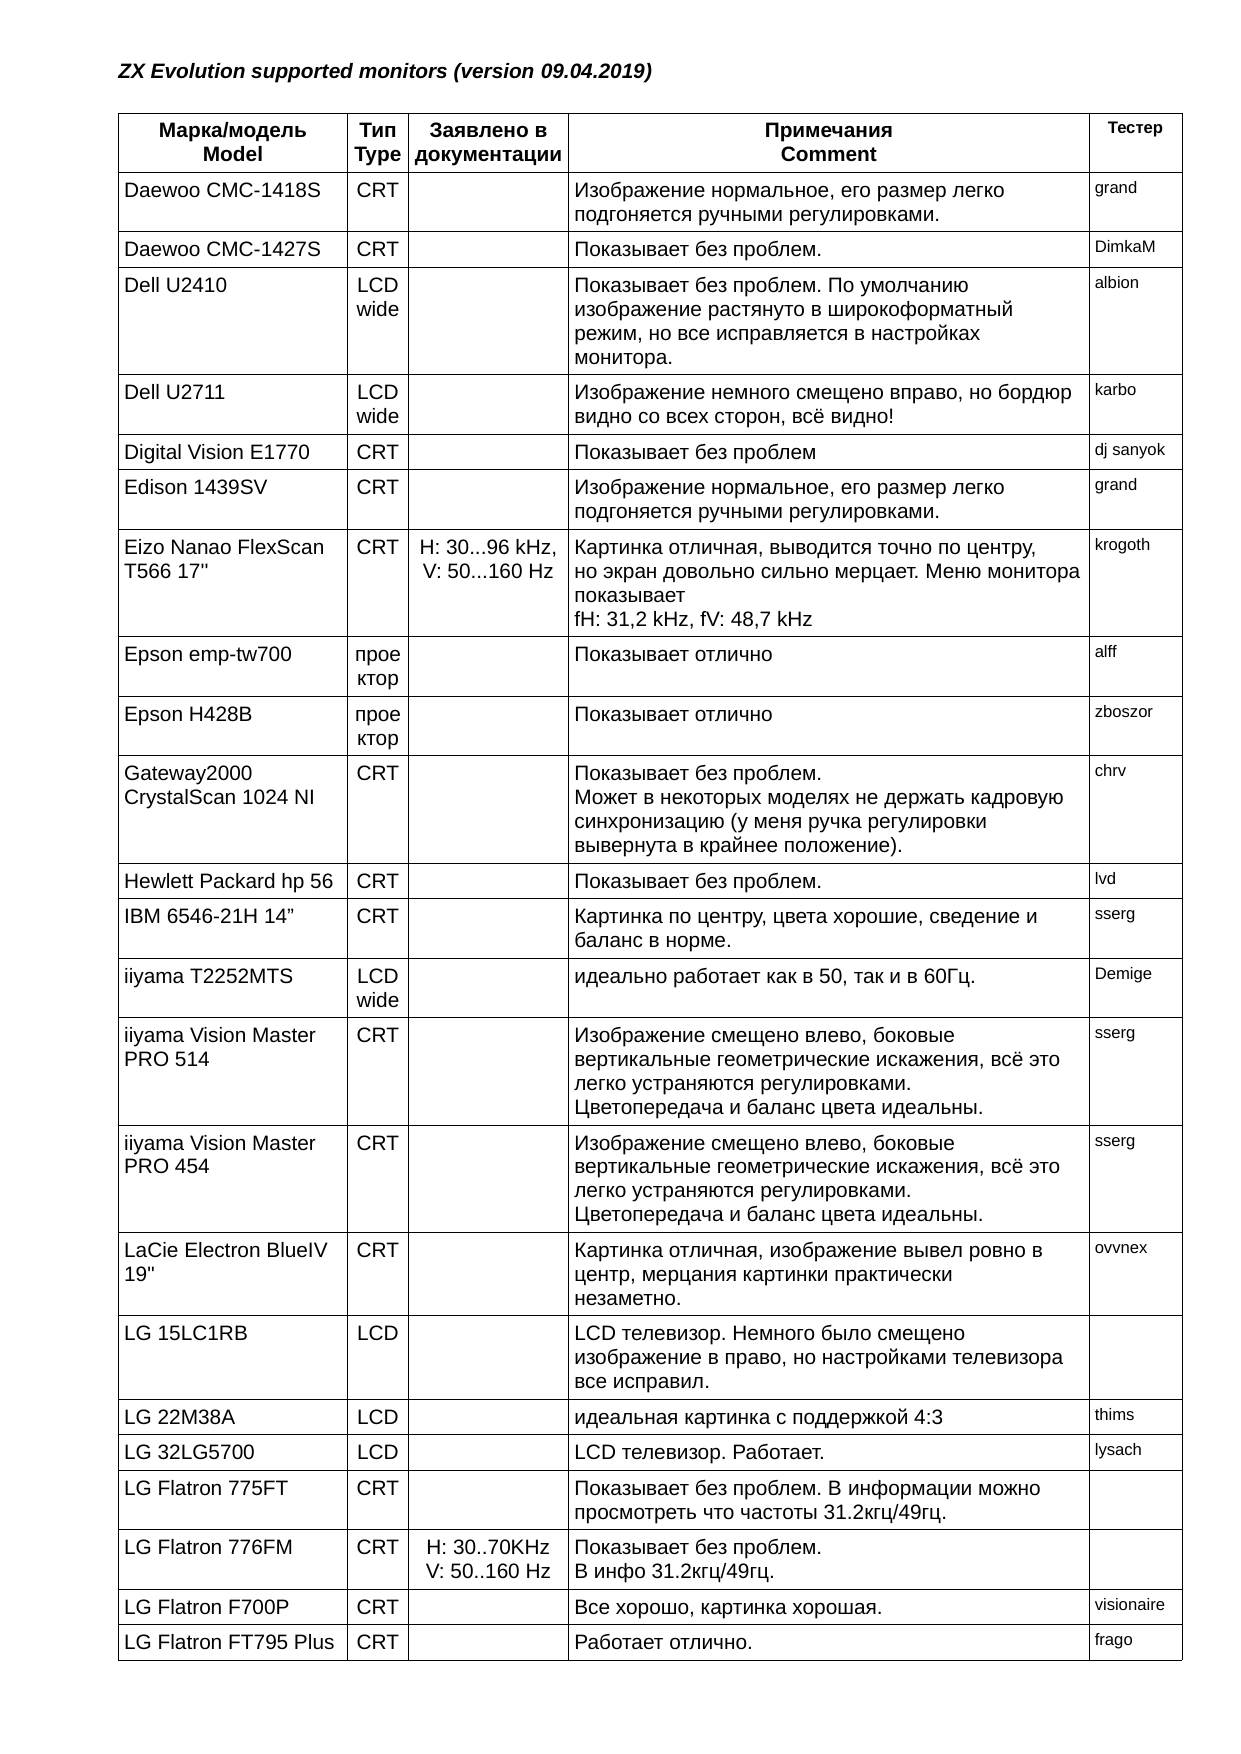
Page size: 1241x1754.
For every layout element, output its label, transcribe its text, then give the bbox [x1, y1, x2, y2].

table_cell Изображение смещено влево, боковые вертикальные геометрические искажения, всё это легко устраняются регулировками. Цветопередача и баланс цвета идеальны. [569, 1126, 1089, 1232]
table_cell Eizo Nanao FlexScan T566 17'' [119, 530, 347, 636]
table_cell CRT [348, 899, 408, 958]
table_cell CRT [348, 756, 408, 863]
table_cell visionaire [1090, 1590, 1182, 1624]
table_cell [409, 1233, 568, 1315]
table_cell CRT [348, 530, 408, 636]
table_cell iiyama Vision Master PRO 514 [119, 1018, 347, 1124]
table_cell [409, 1018, 568, 1124]
table_header Примечания Comment [569, 114, 1089, 172]
table_cell CRT [348, 435, 408, 469]
table_cell [409, 1400, 568, 1434]
table_cell идеальная картинка с поддержкой 4:3 [569, 1400, 1089, 1434]
table_cell Картинка отличная, выводится точно по центру, но экран довольно сильно мерцает. Меню монитора показывает fH: 31,2 kHz, fV: 48,7 kHz [569, 530, 1089, 636]
table_cell LCD телевизор. Работает. [569, 1435, 1089, 1470]
table_cell grand [1090, 470, 1182, 529]
table_cell CRT [348, 1018, 408, 1124]
table_cell проектор [348, 637, 408, 696]
table_cell alff [1090, 637, 1182, 696]
table_cell lvd [1090, 864, 1182, 898]
table_cell [409, 173, 568, 231]
table_cell zboszor [1090, 697, 1182, 755]
table_cell sserg [1090, 1018, 1182, 1124]
table_cell thims [1090, 1400, 1182, 1434]
table_cell [409, 1435, 568, 1470]
table_cell DimkaM [1090, 232, 1182, 267]
table_cell [409, 268, 568, 374]
table_cell CRT [348, 864, 408, 898]
table_cell krogoth [1090, 530, 1182, 636]
table_cell Показывает без проблем [569, 435, 1089, 469]
table_cell Показывает без проблем. В информации можно просмотреть что частоты 31.2кгц/49гц. [569, 1471, 1089, 1529]
table_cell Hewlett Packard hp 56 [119, 864, 347, 898]
table_cell Показывает без проблем. [569, 864, 1089, 898]
table_cell [409, 470, 568, 529]
table_cell Gateway2000 CrystalScan 1024 NI [119, 756, 347, 863]
table_cell Показывает отлично [569, 697, 1089, 755]
table_cell Показывает без проблем. [569, 232, 1089, 267]
table_header Тестер [1090, 114, 1182, 172]
table_cell Изображение нормальное, его размер легко подгоняется ручными регулировками. [569, 470, 1089, 529]
table_cell IBM 6546-21H 14” [119, 899, 347, 958]
table_cell [409, 375, 568, 434]
table_cell CRT [348, 1530, 408, 1589]
table_cell CRT [348, 1233, 408, 1315]
table_cell iiyama Vision Master PRO 454 [119, 1126, 347, 1232]
table_cell LG 22M38A [119, 1400, 347, 1434]
table_header Марка/модель Model [119, 114, 347, 172]
table_cell Daewoo CMC-1427S [119, 232, 347, 267]
table_cell CRT [348, 232, 408, 267]
table_header Тип Type [348, 114, 408, 172]
table_cell LCD телевизор. Немного было смещено изображение в право, но настройками телевизора все исправил. [569, 1316, 1089, 1399]
table_cell идеально работает как в 50, так и в 60Гц. [569, 959, 1089, 1017]
table_cell dj sanyok [1090, 435, 1182, 469]
table_cell Работает отлично. [569, 1625, 1089, 1660]
table_cell Изображение немного смещено вправо, но бордюр видно со всех сторон, всё видно! [569, 375, 1089, 434]
table_cell [1090, 1316, 1182, 1399]
table_cell [409, 959, 568, 1017]
table_cell CRT [348, 1625, 408, 1660]
table_cell Изображение смещено влево, боковые вертикальные геометрические искажения, всё это легко устраняются регулировками. Цветопередача и баланс цвета идеальны. [569, 1018, 1089, 1124]
table_cell ovvnex [1090, 1233, 1182, 1315]
table_cell LCD wide [348, 268, 408, 374]
table_cell CRT [348, 1590, 408, 1624]
table_cell [409, 756, 568, 863]
table_cell LCD [348, 1316, 408, 1399]
table_cell LCD wide [348, 375, 408, 434]
table_cell проектор [348, 697, 408, 755]
table_cell [409, 1471, 568, 1529]
table_cell grand [1090, 173, 1182, 231]
table_cell Показывает без проблем. В инфо 31.2кгц/49гц. [569, 1530, 1089, 1589]
table_cell [409, 1126, 568, 1232]
table_cell H: 30..70KHz V: 50..160 Hz [409, 1530, 568, 1589]
table_cell Dell U2410 [119, 268, 347, 374]
table_cell LCD wide [348, 959, 408, 1017]
table_cell [409, 864, 568, 898]
table_cell Все хорошо, картинка хорошая. [569, 1590, 1089, 1624]
table_cell CRT [348, 173, 408, 231]
table_cell LCD [348, 1435, 408, 1470]
table_cell CRT [348, 470, 408, 529]
table_cell [409, 1625, 568, 1660]
table_cell Epson emp-tw700 [119, 637, 347, 696]
table_cell [409, 1316, 568, 1399]
table_cell Dell U2711 [119, 375, 347, 434]
table_cell [409, 697, 568, 755]
table_cell CRT [348, 1126, 408, 1232]
table_cell Показывает отлично [569, 637, 1089, 696]
table_cell H: 30...96 kHz, V: 50...160 Hz [409, 530, 568, 636]
table_cell LG Flatron F700P [119, 1590, 347, 1624]
table_cell Показывает без проблем. По умолчанию изображение растянуто в широкоформатный режим, но все исправляется в настройках монитора. [569, 268, 1089, 374]
table_cell Картинка по центру, цвета хорошие, сведение и баланс в норме. [569, 899, 1089, 958]
table_cell [409, 232, 568, 267]
table_cell [409, 899, 568, 958]
table_cell LCD [348, 1400, 408, 1434]
table_cell Daewoo CMC-1418S [119, 173, 347, 231]
table_cell karbo [1090, 375, 1182, 434]
table_cell frago [1090, 1625, 1182, 1660]
table_cell chrv [1090, 756, 1182, 863]
table_cell Изображение нормальное, его размер легко подгоняется ручными регулировками. [569, 173, 1089, 231]
table_cell LG Flatron FT795 Plus [119, 1625, 347, 1660]
table_cell LG Flatron 775FT [119, 1471, 347, 1529]
table_cell iiyama T2252MTS [119, 959, 347, 1017]
table_cell LG 15LC1RB [119, 1316, 347, 1399]
table_cell LG 32LG5700 [119, 1435, 347, 1470]
table_cell sserg [1090, 899, 1182, 958]
table_cell Картинка отличная, изображение вывел ровно в центр, мерцания картинки практически незаметно. [569, 1233, 1089, 1315]
table_cell albion [1090, 268, 1182, 374]
table_cell Edison 1439SV [119, 470, 347, 529]
table_cell [409, 435, 568, 469]
table_cell lysach [1090, 1435, 1182, 1470]
table_cell [1090, 1530, 1182, 1589]
table_header Заявлено в документации [409, 114, 568, 172]
table_cell LaCie Electron BlueIV 19" [119, 1233, 347, 1315]
table_cell Epson H428B [119, 697, 347, 755]
table_cell Digital Vision E1770 [119, 435, 347, 469]
table_cell [409, 637, 568, 696]
table_cell Demige [1090, 959, 1182, 1017]
table_cell LG Flatron 776FM [119, 1530, 347, 1589]
table_cell [1090, 1471, 1182, 1529]
table_cell [409, 1590, 568, 1624]
table_cell sserg [1090, 1126, 1182, 1232]
table_cell CRT [348, 1471, 408, 1529]
table_cell Показывает без проблем. Может в некоторых моделях не держать кадровую синхронизацию (у меня ручка регулировки вывернута в крайнее положение). [569, 756, 1089, 863]
